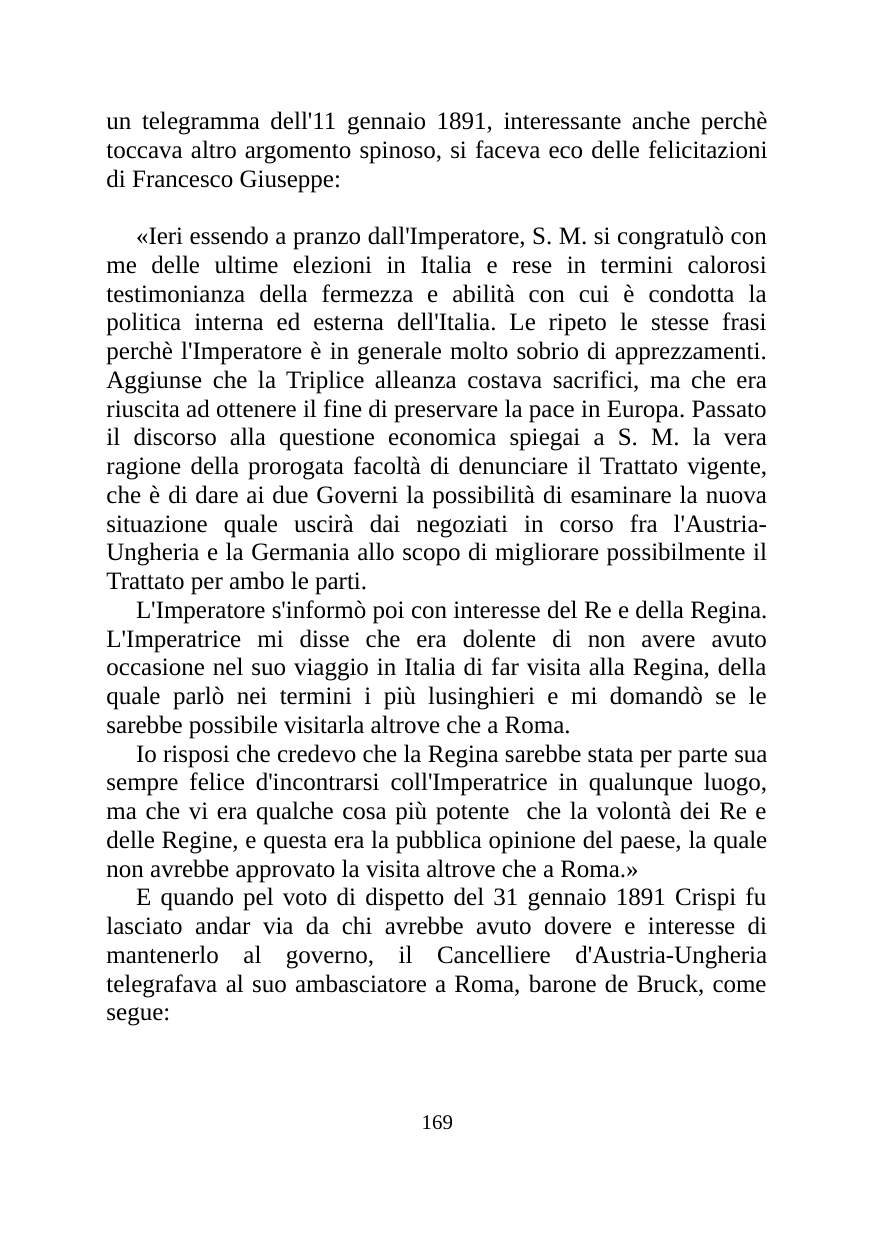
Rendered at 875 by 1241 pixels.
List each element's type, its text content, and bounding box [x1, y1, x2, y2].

text E quando pel voto di dispetto del 31 gennaio 1891 Crispi fu lasciato andar via da chi avrebbe avuto dovere e interesse di mantenerlo al governo, il Cancelliere d'Austria-Ungheria telegrafava al suo ambasciatore a Roma, barone de Bruck, come segue: [106, 882, 768, 1026]
text un telegramma dell'11 gennaio 1891, interessante anche perchè toccava altro argomento spinoso, si faceva eco delle felicitazioni di Francesco Giuseppe: [106, 106, 768, 192]
text L'Imperatore s'informò poi con interesse del Re e della Regina. L'Imperatrice mi disse che era dolente di non avere avuto occasione nel suo viaggio in Italia di far visita alla Regina, della quale parlò nei termini i più lusinghieri e mi domandò se le sarebbe possibile visitarla altrove che a Roma. [106, 595, 768, 739]
text Io risposi che credevo che la Regina sarebbe stata per parte sua sempre felice d'incontrarsi coll'Imperatrice in qualunque luogo, ma che vi era qualche cosa più potente che la volontà dei Re e delle Regine, e questa era la pubblica opinione del paese, la quale non avrebbe approvato la visita altrove che a Roma.» [106, 739, 768, 882]
text «Ieri essendo a pranzo dall'Imperatore, S. M. si congratulò con me delle ultime elezioni in Italia e rese in termini calorosi testimonianza della fermezza e abilità con cui è condotta la politica interna ed esterna dell'Italia. Le ripeto le stesse frasi perchè l'Imperatore è in generale molto sobrio di apprezzamenti. Aggiunse che la Triplice alleanza costava sacrifici, ma che era riuscita ad ottenere il fine di preservare la pace in Europa. Passato il discorso alla questione economica spiegai a S. M. la vera ragione della prorogata facoltà di denunciare il Trattato vigente, che è di dare ai due Governi la possibilità di esaminare la nuova situazione quale uscirà dai negoziati in corso fra l'Austria-Ungheria e la Germania allo scopo di migliorare possibilmente il Trattato per ambo le parti. [106, 221, 768, 595]
